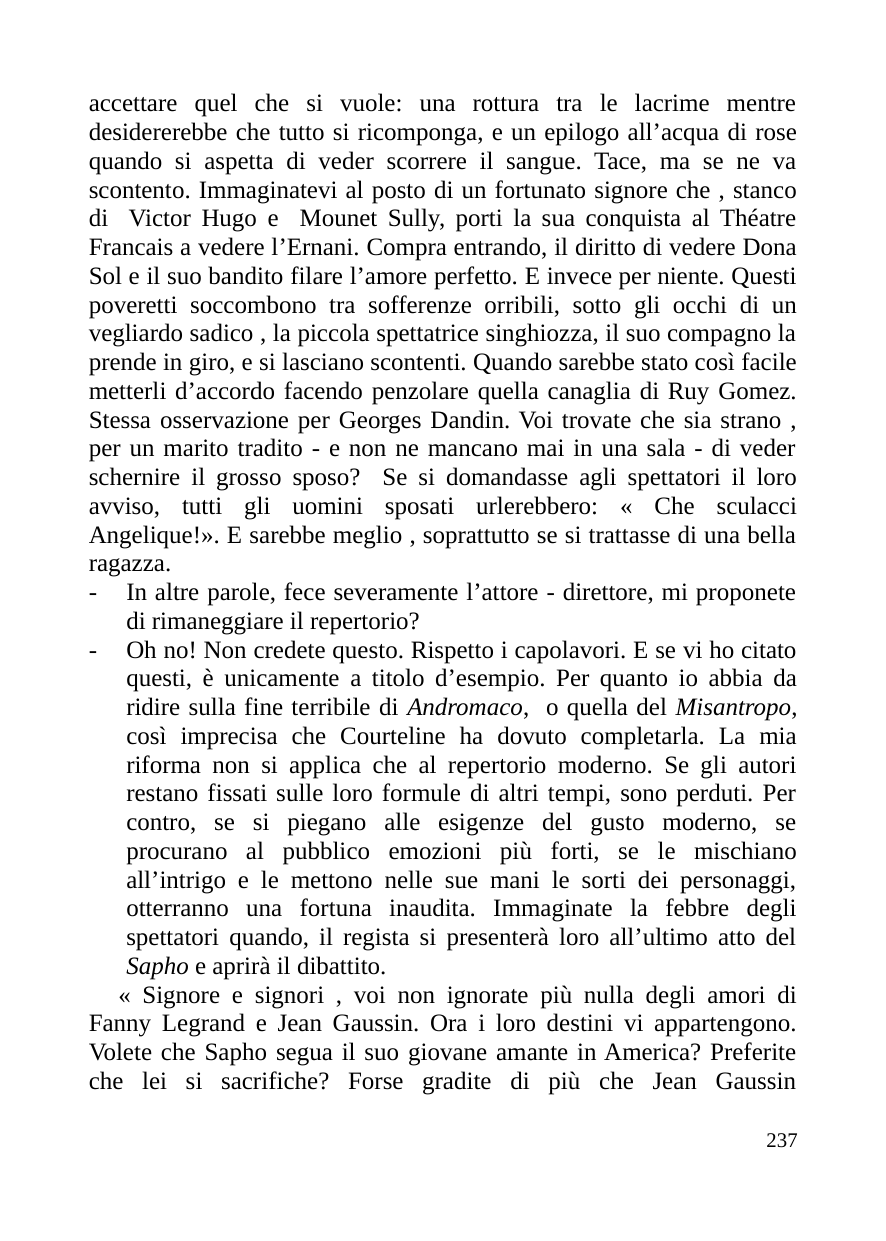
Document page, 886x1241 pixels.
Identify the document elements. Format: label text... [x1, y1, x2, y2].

list Oh no! Non credete questo. Rispetto i capolavori. E se vi ho citato questi, è unicamente a titolo d’esempio. Per quanto io abbia da ridire sulla fine terribile di Andromaco, o quella del Misantropo, così imprecisa che Courteline ha dovuto completarla. La mia riforma non si applica che al repertorio moderno. Se gli autori restano fissati sulle loro formule di altri tempi, sono perduti. Per contro, se si piegano alle esigenze del gusto moderno, se procurano al pubblico emozioni più forti, se le mischiano all’intrigo e le mettono nelle sue mani le sorti dei personaggi, otterranno una fortuna inaudita. Immaginate la febbre degli spettatori quando, il regista si presenterà loro all’ultimo atto del Sapho e aprirà il dibattito. [88, 635, 797, 980]
text « Signore e signori , voi non ignorate più nulla degli amori di Fanny Legrand e Jean Gaussin. Ora i loro destini vi appartengono. Volete che Sapho segua il suo giovane amante in America? Preferite che lei si sacrifiche? Forse gradite di più che Jean Gaussin [88, 980, 797, 1095]
text accettare quel che si vuole: una rottura tra le lacrime mentre desidererebbe che tutto si ricomponga, e un epilogo all’acqua di rose quando si aspetta di veder scorrere il sangue. Tace, ma se ne va scontento. Immaginatevi al posto di un fortunato signore che , stanco di Victor Hugo e Mounet Sully, porti la sua conquista al Théatre Francais a vedere l’Ernani. Compra entrando, il diritto di vedere Dona Sol e il suo bandito filare l’amore perfetto. E invece per niente. Questi poveretti soccombono tra sofferenze orribili, sotto gli occhi di un vegliardo sadico , la piccola spettatrice singhiozza, il suo compagno la prende in giro, e si lasciano scontenti. Quando sarebbe stato così facile metterli d’accordo facendo penzolare quella canaglia di Ruy Gomez. Stessa osservazione per Georges Dandin. Voi trovate che sia strano , per un marito tradito - e non ne mancano mai in una sala - di veder schernire il grosso sposo? Se si domandasse agli spettatori il loro avviso, tutti gli uomini sposati urlerebbero: « Che sculacci Angelique!». E sarebbe meglio , soprattutto se si trattasse di una bella ragazza. [88, 88, 797, 577]
list In altre parole, fece severamente l’attore - direttore, mi proponete di rimaneggiare il repertorio? [88, 577, 797, 635]
